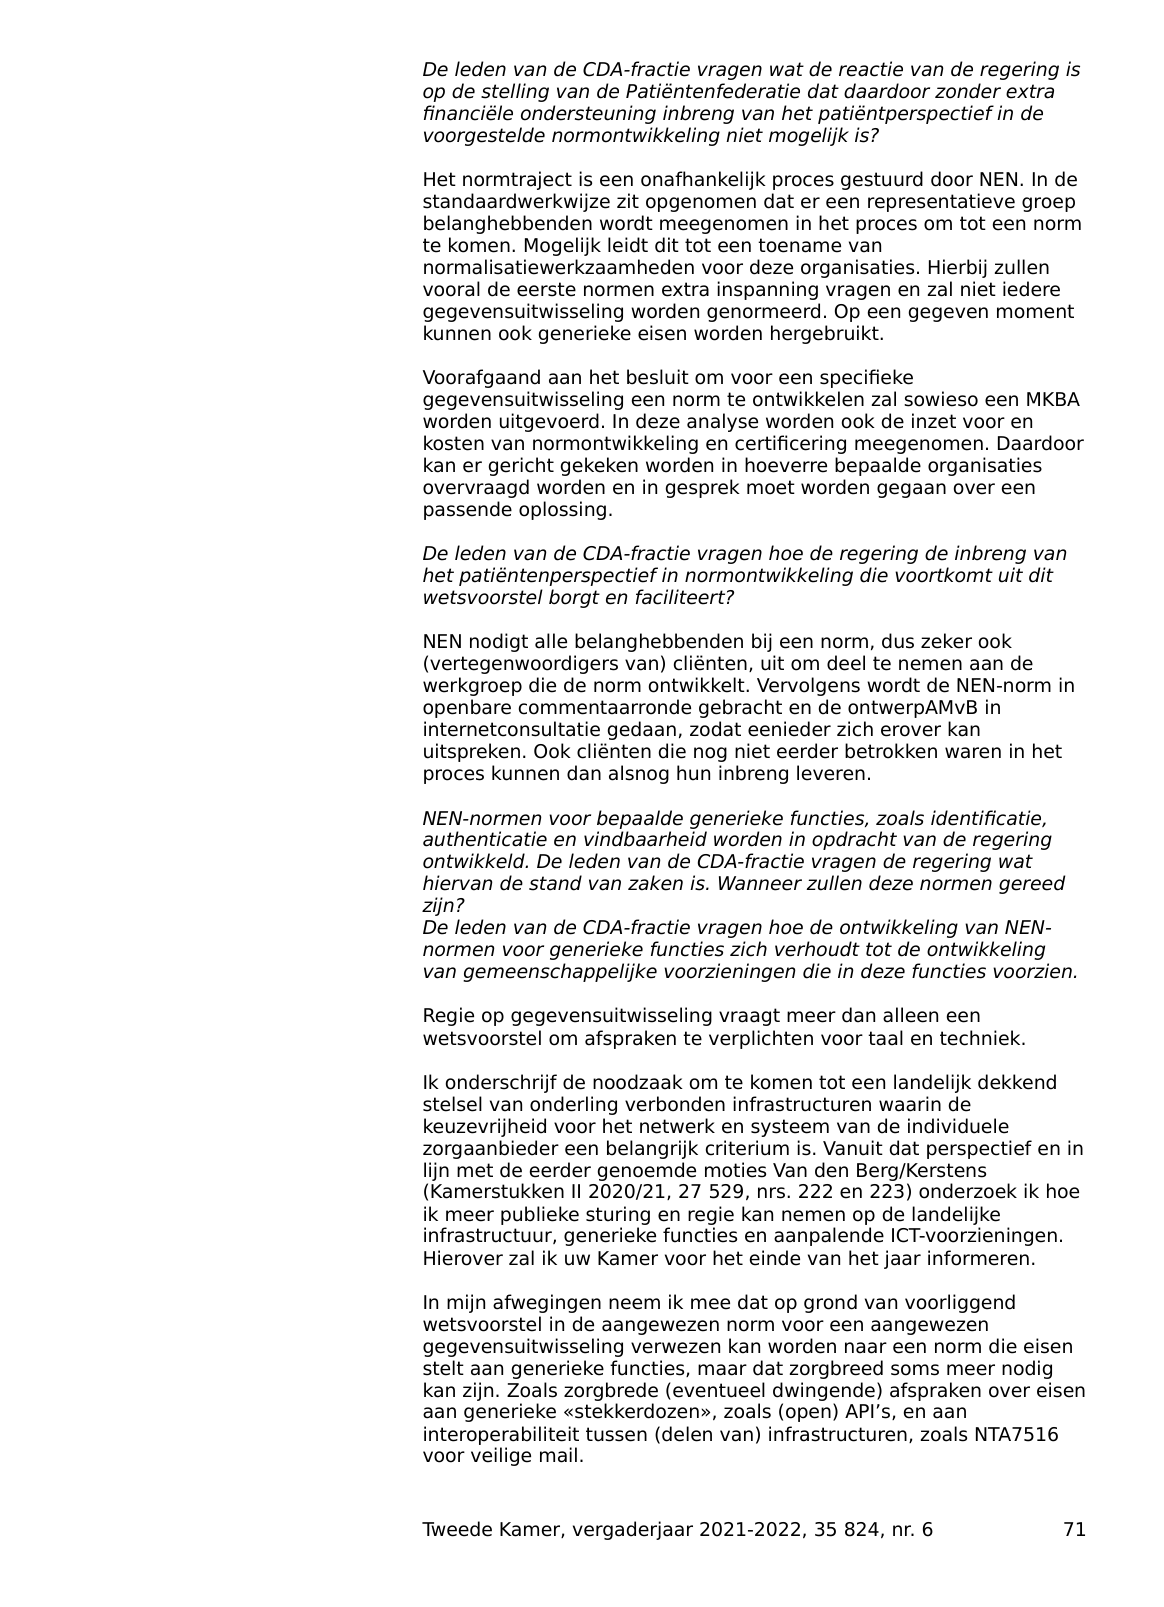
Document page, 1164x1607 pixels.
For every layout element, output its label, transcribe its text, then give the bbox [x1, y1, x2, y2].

text De leden van de CDA-fractie vragen hoe de ontwikkeling van NEN-normen voor generieke functies zich verhoudt tot de ontwikkeling van gemeenschappelijke voorzieningen die in deze functies voorzien. [422, 917, 1087, 983]
text De leden van de CDA-fractie vragen wat de reactie van de regering is op de stelling van de Patiëntenfederatie dat daardoor zonder extra financiële ondersteuning inbreng van het patiëntperspectief in de voorgestelde normontwikkeling niet mogelijk is? [422, 59, 1087, 147]
text In mijn afwegingen neem ik mee dat op grond van voorliggend wetsvoorstel in de aangewezen norm voor een aangewezen gegevensuitwisseling verwezen kan worden naar een norm die eisen stelt aan generieke functies, maar dat zorgbreed soms meer nodig kan zijn. Zoals zorgbrede (eventueel dwingende) afspraken over eisen aan generieke «stekkerdozen», zoals (open) API’s, en aan interoperabiliteit tussen (delen van) infrastructuren, zoals NTA7516 voor veilige mail. [422, 1292, 1087, 1467]
text Regie op gegevensuitwisseling vraagt meer dan alleen een wetsvoorstel om afspraken te verplichten voor taal en techniek. [422, 1005, 1087, 1049]
text NEN nodigt alle belanghebbenden bij een norm, dus zeker ook (vertegenwoordigers van) cliënten, uit om deel te nemen aan de werkgroep die de norm ontwikkelt. Vervolgens wordt de NEN-norm in openbare commentaarronde gebracht en de ontwerpAMvB in internetconsultatie gedaan, zodat eenieder zich erover kan uitspreken. Ook cliënten die nog niet eerder betrokken waren in het proces kunnen dan alsnog hun inbreng leveren. [422, 631, 1087, 785]
text NEN-normen voor bepaalde generieke functies, zoals identificatie, authenticatie en vindbaarheid worden in opdracht van de regering ontwikkeld. De leden van de CDA-fractie vragen de regering wat hiervan de stand van zaken is. Wanneer zullen deze normen gereed zijn? [422, 807, 1087, 917]
text Het normtraject is een onafhankelijk proces gestuurd door NEN. In de standaardwerkwijze zit opgenomen dat er een representatieve groep belanghebbenden wordt meegenomen in het proces om tot een norm te komen. Mogelijk leidt dit tot een toename van normalisatiewerkzaamheden voor deze organisaties. Hierbij zullen vooral de eerste normen extra inspanning vragen en zal niet iedere gegevensuitwisseling worden genormeerd. Op een gegeven moment kunnen ook generieke eisen worden hergebruikt. [422, 169, 1087, 345]
text Ik onderschrijf de noodzaak om te komen tot een landelijk dekkend stelsel van onderling verbonden infrastructuren waarin de keuzevrijheid voor het netwerk en systeem van de individuele zorgaanbieder een belangrijk criterium is. Vanuit dat perspectief en in lijn met de eerder genoemde moties Van den Berg/Kerstens (Kamerstukken II 2020/21, 27 529, nrs. 222 en 223) onderzoek ik hoe ik meer publieke sturing en regie kan nemen op de landelijke infrastructuur, generieke functies en aanpalende ICT-voorzieningen. Hierover zal ik uw Kamer voor het einde van het jaar informeren. [422, 1072, 1087, 1269]
text Voorafgaand aan het besluit om voor een specifieke gegevensuitwisseling een norm te ontwikkelen zal sowieso een MKBA worden uitgevoerd. In deze analyse worden ook de inzet voor en kosten van normontwikkeling en certificering meegenomen. Daardoor kan er gericht gekeken worden in hoeverre bepaalde organisaties overvraagd worden en in gesprek moet worden gegaan over een passende oplossing. [422, 367, 1087, 521]
text De leden van de CDA-fractie vragen hoe de regering de inbreng van het patiëntenperspectief in normontwikkeling die voortkomt uit dit wetsvoorstel borgt en faciliteert? [422, 543, 1087, 609]
